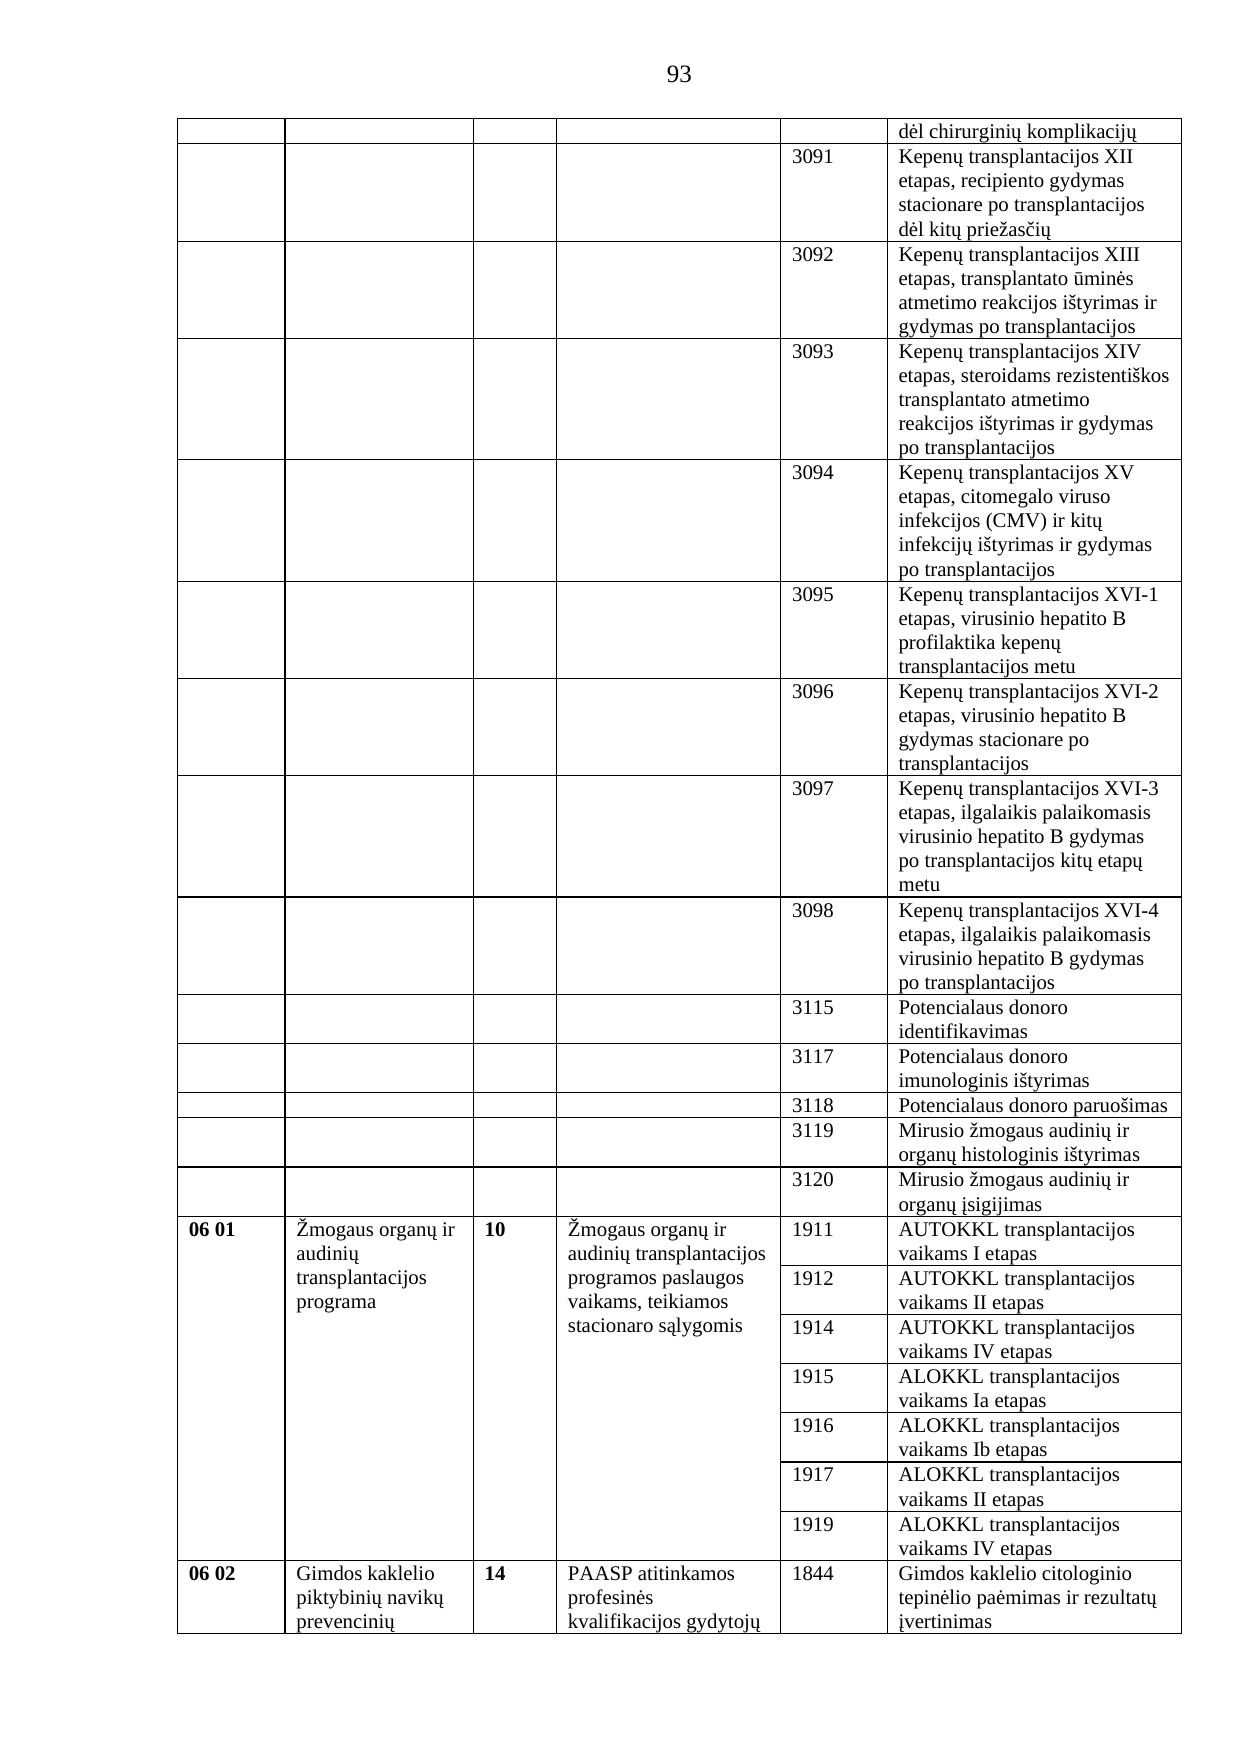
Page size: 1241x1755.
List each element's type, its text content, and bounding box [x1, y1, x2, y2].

table_cell [178, 339, 284, 459]
table_cell Kepenų transplantacijos XVI-1 etapas, virusinio hepatito B profilaktika kepenų transplantacijos metu [888, 582, 1181, 678]
table_cell [474, 1093, 556, 1117]
table_cell 3096 [781, 679, 887, 775]
table_cell [557, 1168, 780, 1216]
table_cell [178, 1118, 284, 1166]
table_cell 1915 [781, 1364, 887, 1412]
table_cell 3092 [781, 242, 887, 338]
table_cell AUTOKKL transplantacijos vaikams II etapas [888, 1266, 1181, 1314]
table_cell [557, 242, 780, 338]
table_cell Kepenų transplantacijos XVI-2 etapas, virusinio hepatito B gydymas stacionare po transplantacijos [888, 679, 1181, 775]
table_cell [557, 1093, 780, 1117]
table_cell [286, 1044, 473, 1092]
table_cell 1914 [781, 1315, 887, 1363]
table_cell 3094 [781, 460, 887, 581]
table_cell [474, 582, 556, 678]
table_cell 3115 [781, 995, 887, 1043]
table_cell [557, 1118, 780, 1166]
table_cell 06 01 [178, 1217, 284, 1560]
table_cell [557, 1044, 780, 1092]
table_cell Mirusio žmogaus audinių ir organų įsigijimas [888, 1168, 1181, 1216]
table_cell Kepenų transplantacijos XV etapas, citomegalo viruso infekcijos (CMV) ir kitų infekcijų ištyrimas ir gydymas po transplantacijos [888, 460, 1181, 581]
table_cell 3093 [781, 339, 887, 459]
table_cell [557, 898, 780, 994]
table_cell [178, 1168, 284, 1216]
table_cell [474, 679, 556, 775]
table_cell [557, 144, 780, 241]
table_cell [286, 995, 473, 1043]
table_cell 14 [474, 1561, 556, 1633]
table_cell [178, 1044, 284, 1092]
table_cell [557, 119, 780, 143]
table_cell 3095 [781, 582, 887, 678]
table_cell 3091 [781, 144, 887, 241]
table_cell Žmogaus organų ir audinių transplantacijos programos paslaugos vaikams, teikiamos stacionaro sąlygomis [557, 1217, 780, 1560]
table_cell [178, 144, 284, 241]
table_cell [474, 1168, 556, 1216]
table_cell [781, 119, 887, 143]
table_cell [286, 679, 473, 775]
table_cell 3098 [781, 898, 887, 994]
table_cell [474, 776, 556, 896]
table_cell Potencialaus donoro imunologinis ištyrimas [888, 1044, 1181, 1092]
table_cell [474, 995, 556, 1043]
table_cell [178, 582, 284, 678]
table_cell PAASP atitinkamos profesinės kvalifikacijos gydytojų [557, 1561, 780, 1633]
table_cell 1844 [781, 1561, 887, 1633]
table_cell dėl chirurginių komplikacijų [888, 119, 1181, 143]
table_cell Mirusio žmogaus audinių ir organų histologinis ištyrimas [888, 1118, 1181, 1166]
table_cell [474, 119, 556, 143]
table_cell 1917 [781, 1463, 887, 1511]
table_cell 1912 [781, 1266, 887, 1314]
table_cell 3097 [781, 776, 887, 896]
table_cell ALOKKL transplantacijos vaikams Ib etapas [888, 1413, 1181, 1461]
table_cell AUTOKKL transplantacijos vaikams IV etapas [888, 1315, 1181, 1363]
table_cell [474, 1118, 556, 1166]
table_cell Gimdos kaklelio piktybinių navikų prevencinių [286, 1561, 473, 1633]
table_cell [474, 460, 556, 581]
table_cell [286, 339, 473, 459]
table_cell [557, 339, 780, 459]
table_cell 06 02 [178, 1561, 284, 1633]
table_cell Potencialaus donoro identifikavimas [888, 995, 1181, 1043]
table_cell 3120 [781, 1168, 887, 1216]
table_cell [474, 144, 556, 241]
table_cell 1911 [781, 1217, 887, 1265]
table_cell 10 [474, 1217, 556, 1560]
table_cell ALOKKL transplantacijos vaikams II etapas [888, 1463, 1181, 1511]
table_cell [178, 898, 284, 994]
table_cell [178, 242, 284, 338]
table_cell Kepenų transplantacijos XVI-4 etapas, ilgalaikis palaikomasis virusinio hepatito B gydymas po transplantacijos [888, 898, 1181, 994]
table_cell 1916 [781, 1413, 887, 1461]
table_cell [286, 119, 473, 143]
table_cell [178, 995, 284, 1043]
table_cell [474, 898, 556, 994]
table_cell [286, 242, 473, 338]
table_cell [286, 460, 473, 581]
table_cell [286, 776, 473, 896]
table_cell [178, 776, 284, 896]
table_cell Kepenų transplantacijos XVI-3 etapas, ilgalaikis palaikomasis virusinio hepatito B gydymas po transplantacijos kitų etapų metu [888, 776, 1181, 896]
table_cell [286, 582, 473, 678]
table_cell ALOKKL transplantacijos vaikams IV etapas [888, 1512, 1181, 1560]
table_cell [286, 144, 473, 241]
table_cell [474, 339, 556, 459]
table_cell [178, 460, 284, 581]
table_cell [286, 1093, 473, 1117]
table_cell [286, 898, 473, 994]
table_cell ALOKKL transplantacijos vaikams Ia etapas [888, 1364, 1181, 1412]
table_cell [178, 1093, 284, 1117]
table_cell [557, 776, 780, 896]
table_cell [557, 995, 780, 1043]
table_cell Žmogaus organų ir audinių transplantacijos programa [286, 1217, 473, 1560]
table_cell Gimdos kaklelio citologinio tepinėlio paėmimas ir rezultatų įvertinimas [888, 1561, 1181, 1633]
table_cell [178, 679, 284, 775]
table_cell [286, 1168, 473, 1216]
table_cell [178, 119, 284, 143]
table_cell [557, 460, 780, 581]
table_cell [557, 582, 780, 678]
table_cell Kepenų transplantacijos XIII etapas, transplantato ūminės atmetimo reakcijos ištyrimas ir gydymas po transplantacijos [888, 242, 1181, 338]
table_cell [557, 679, 780, 775]
table_cell AUTOKKL transplantacijos vaikams I etapas [888, 1217, 1181, 1265]
table_cell Kepenų transplantacijos XIV etapas, steroidams rezistentiškos transplantato atmetimo reakcijos ištyrimas ir gydymas po transplantacijos [888, 339, 1181, 459]
table_cell [474, 1044, 556, 1092]
table_cell Potencialaus donoro paruošimas [888, 1093, 1181, 1117]
table_cell [286, 1118, 473, 1166]
table_cell 3118 [781, 1093, 887, 1117]
table_cell Kepenų transplantacijos XII etapas, recipiento gydymas stacionare po transplantacijos dėl kitų priežasčių [888, 144, 1181, 241]
table_cell 3119 [781, 1118, 887, 1166]
table_cell [474, 242, 556, 338]
table_cell 1919 [781, 1512, 887, 1560]
table_cell 3117 [781, 1044, 887, 1092]
